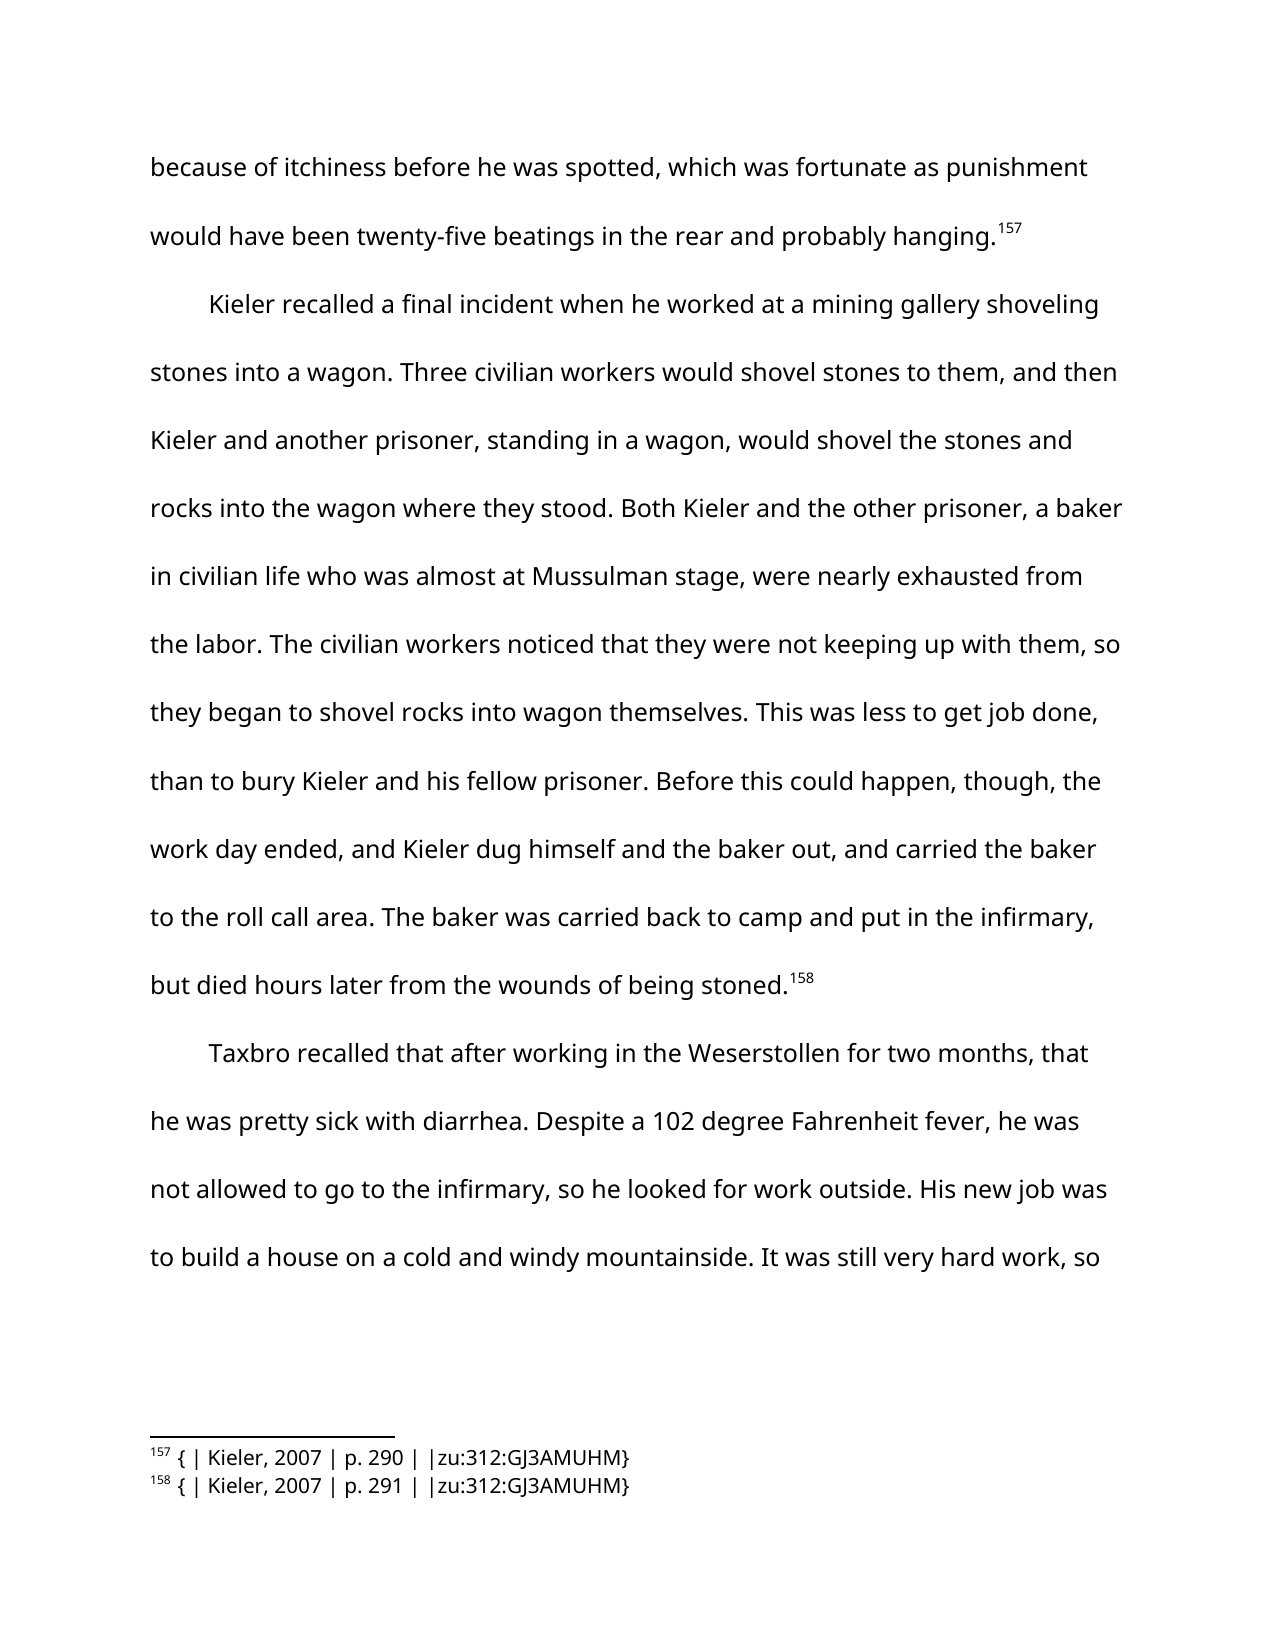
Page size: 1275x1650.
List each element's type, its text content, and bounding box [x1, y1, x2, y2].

text because of itchiness before he was spotted, which was fortunate as punishment would have been twenty-five beatings in the rear and probably hanging. [150, 150, 1125, 252]
text { | Kieler, 2007 | p. 290 | |zu:312:GJ3AMUHM} [150, 1443, 1125, 1472]
text Taxbro recalled that after working in the Weserstollen for two months, that he was pretty sick with diarrhea. Despite a 102 degree Fahrenheit fever, he was not allowed to go to the infirmary, so he looked for work outside. His new job was to build a house on a cold and windy mountainside. It was still very hard work, so [150, 1036, 1125, 1274]
text { | Kieler, 2007 | p. 291 | |zu:312:GJ3AMUHM} [150, 1472, 1125, 1500]
text Kieler recalled a final incident when he worked at a mining gallery shoveling stones into a wagon. Three civilian workers would shovel stones to them, and then Kieler and another prisoner, standing in a wagon, would shovel the stones and rocks into the wagon where they stood. Both Kieler and the other prisoner, a baker in civilian life who was almost at Mussulman stage, were nearly exhausted from the labor. The civilian workers noticed that they were not keeping up with them, so they began to shovel rocks into wagon themselves. This was less to get job done, than to bury Kieler and his fellow prisoner. Before this could happen, though, the work day ended, and Kieler dug himself and the baker out, and carried the baker to the roll call area. The baker was carried back to camp and put in the infirmary, but died hours later from the wounds of being stoned. [150, 286, 1125, 1002]
